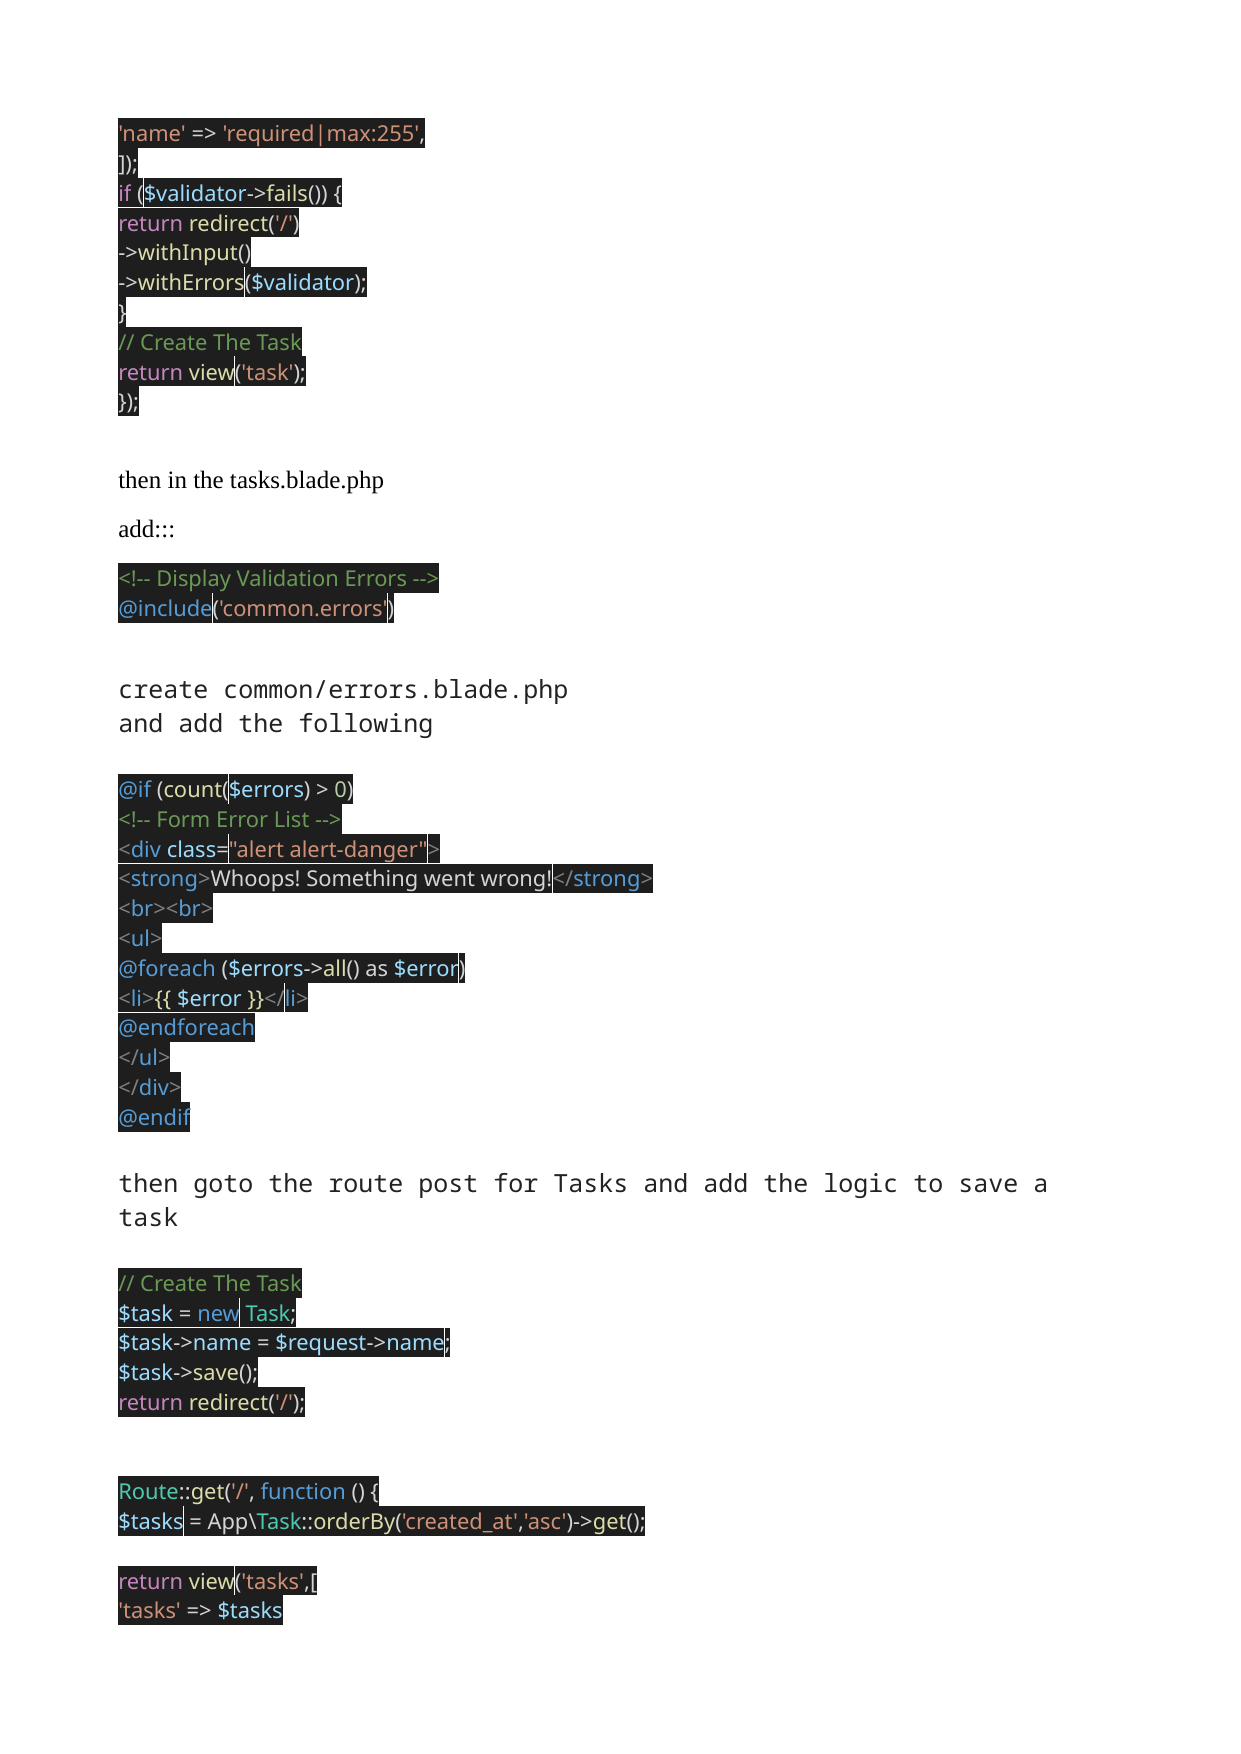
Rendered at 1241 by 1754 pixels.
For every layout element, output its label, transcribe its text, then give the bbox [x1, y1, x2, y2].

text then in the tasks.blade.php [118, 465, 1122, 494]
text ]); [118, 148, 1122, 178]
text return redirect('/') [118, 207, 1122, 237]
text <br><br> [118, 893, 1122, 923]
text $task = new Task; [118, 1298, 1122, 1327]
text ->withErrors($validator); [118, 267, 1122, 297]
text return view('task'); [118, 356, 1122, 386]
text // Create The Task [118, 327, 1122, 356]
text and add the following [118, 706, 1122, 740]
text return view('tasks',[ [118, 1566, 1122, 1595]
text Route::get('/', function () { [118, 1476, 1122, 1506]
text <strong>Whoops! Something went wrong!</strong> [118, 863, 1122, 893]
text <div class="alert alert-danger"> [118, 834, 1122, 863]
text @endforeach [118, 1012, 1122, 1042]
text $tasks = App\Task::orderBy('created_at','asc')->get(); [118, 1506, 1122, 1536]
text }); [118, 386, 1122, 416]
text 'name' => 'required|max:255', [118, 118, 1122, 148]
text ->withInput() [118, 237, 1122, 267]
text 'tasks' => $tasks [118, 1595, 1122, 1625]
text $task->save(); [118, 1357, 1122, 1387]
text <!-- Display Validation Errors --> [118, 563, 1122, 593]
text @if (count($errors) > 0) [118, 774, 1122, 804]
text <li>{{ $error }}</li> [118, 983, 1122, 1012]
text if ($validator->fails()) { [118, 178, 1122, 207]
text <!-- Form Error List --> [118, 804, 1122, 834]
text @endif [118, 1102, 1122, 1132]
text create common/errors.blade.php [118, 672, 1122, 706]
text // Create The Task [118, 1268, 1122, 1298]
text </ul> [118, 1042, 1122, 1072]
text $task->name = $request->name; [118, 1327, 1122, 1357]
text add::: [118, 514, 1122, 543]
text @foreach ($errors->all() as $error) [118, 953, 1122, 983]
text then goto the route post for Tasks and add the logic to save a task [118, 1166, 1122, 1234]
text } [118, 297, 1122, 327]
text <ul> [118, 923, 1122, 953]
text return redirect('/'); [118, 1387, 1122, 1417]
text </div> [118, 1072, 1122, 1102]
text @include('common.errors') [118, 593, 1122, 623]
